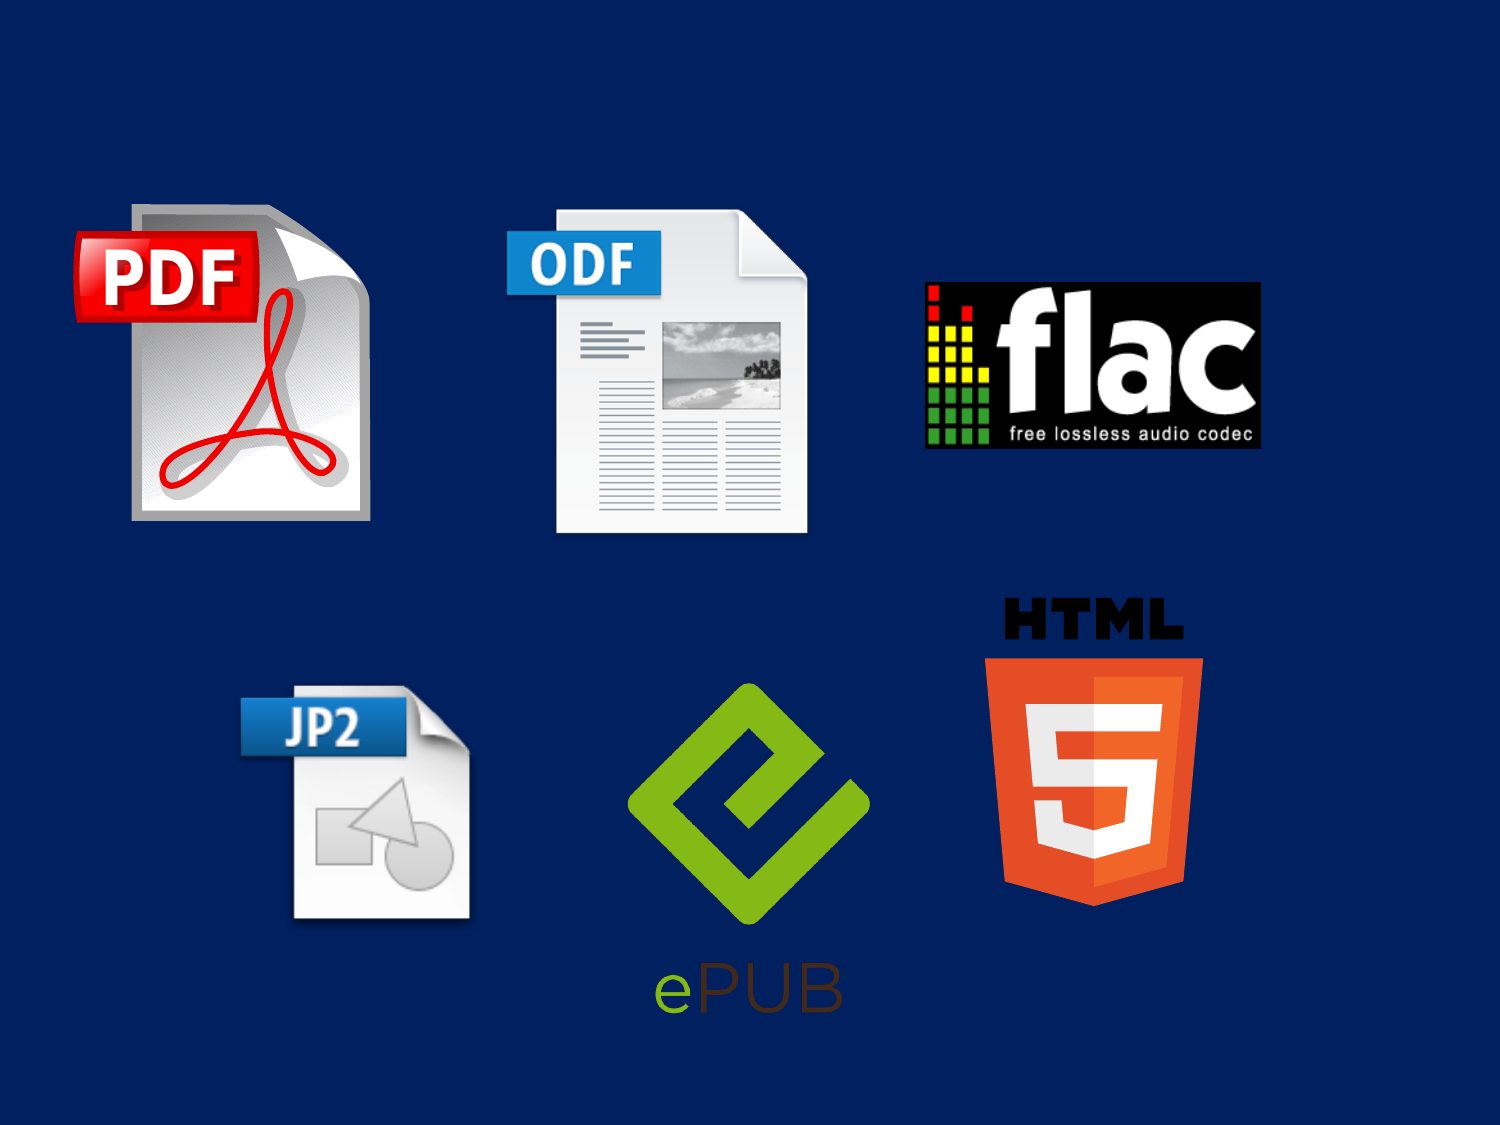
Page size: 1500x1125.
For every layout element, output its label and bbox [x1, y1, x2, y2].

picture [235, 678, 488, 931]
picture [925, 282, 1261, 449]
picture [73, 204, 371, 521]
picture [625, 679, 872, 1017]
picture [504, 200, 848, 545]
picture [939, 597, 1249, 907]
